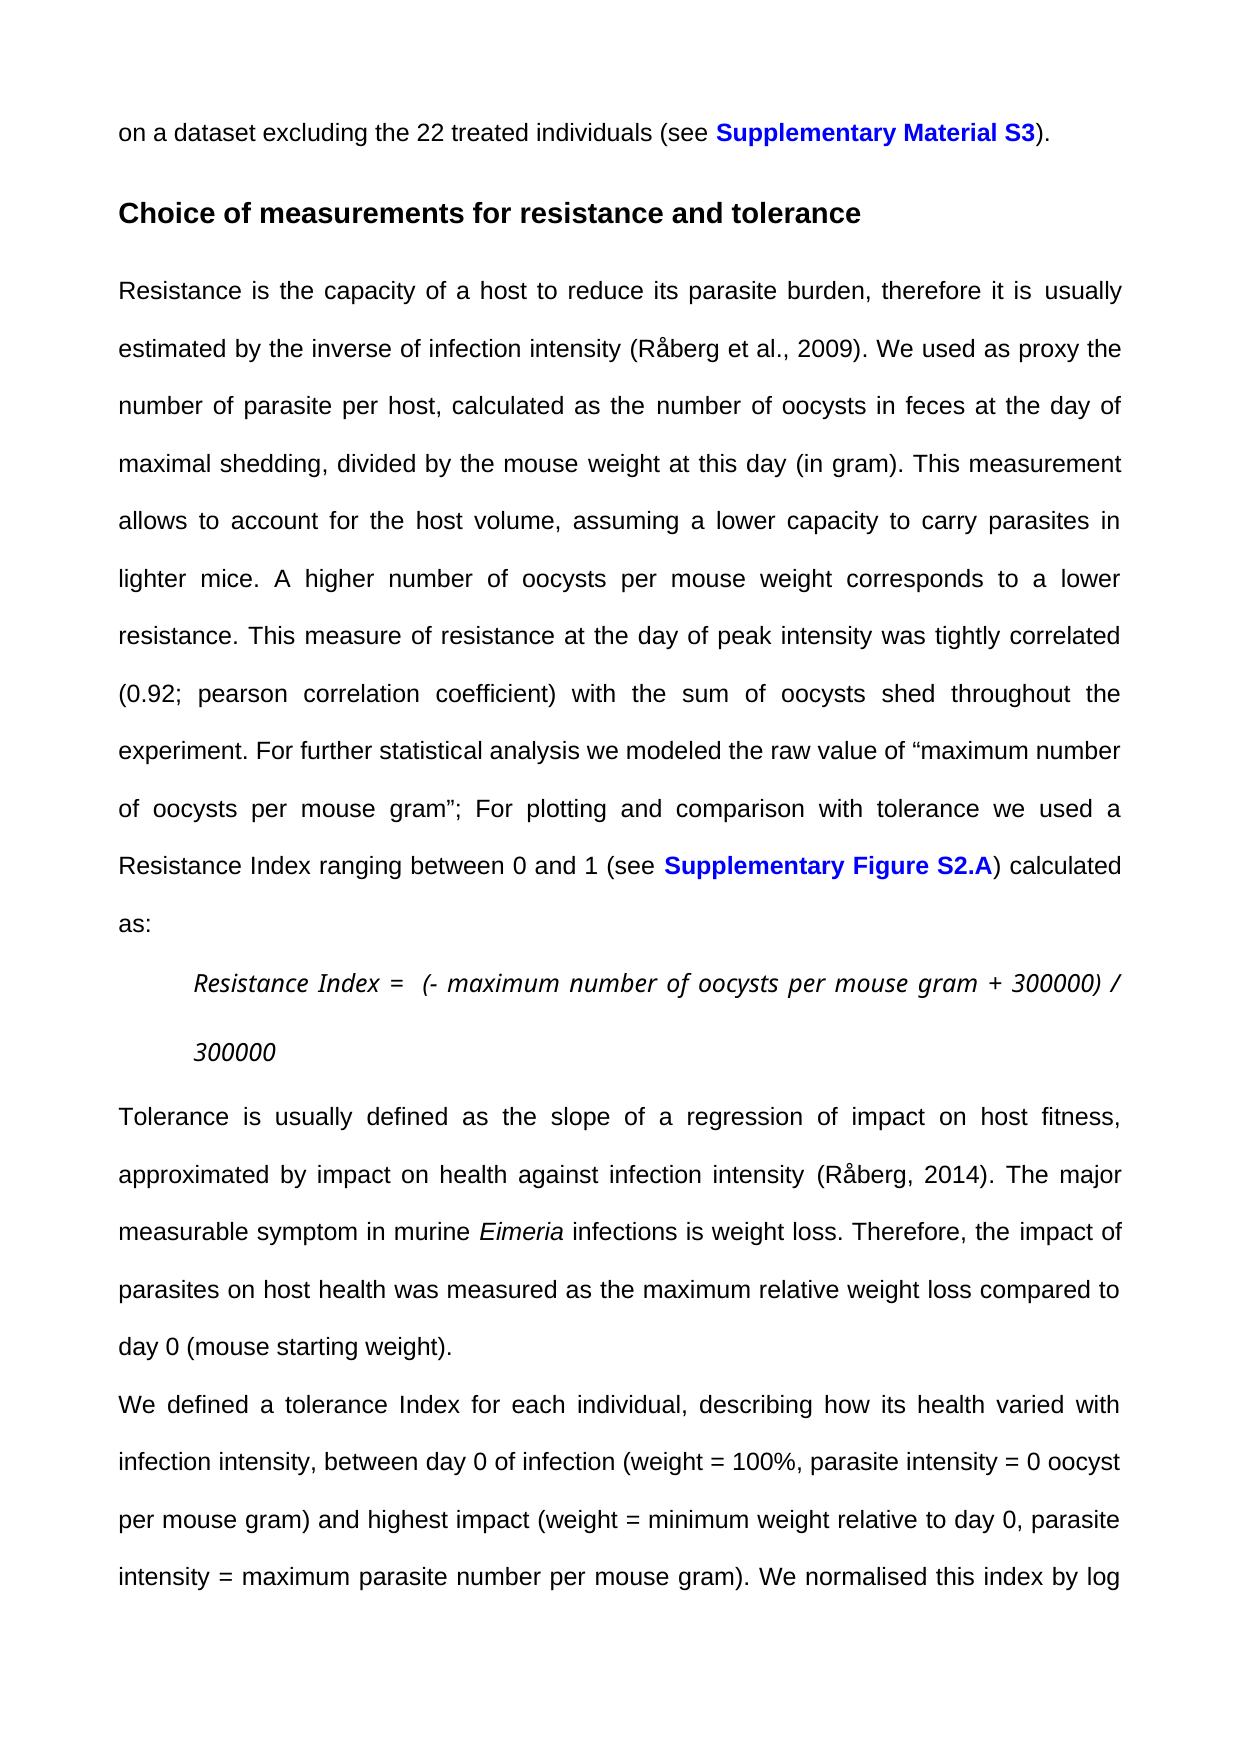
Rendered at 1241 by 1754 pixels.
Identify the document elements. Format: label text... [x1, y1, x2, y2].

text Resistance is the capacity of a host to reduce its parasite burden, therefore it is usually estimated by the inverse of infection intensity (Råberg et al., 2009). We used as proxy the number of parasite per host, calculated as the number of oocysts in feces at the day of maximal shedding, divided by the mouse weight at this day (in gram). This measurement allows to account for the host volume, assuming a lower capacity to carry parasites in lighter mice. A higher number of oocysts per mouse weight corresponds to a lower resistance. This measure of resistance at the day of peak intensity was tightly correlated (0.92; pearson correlation coefficient) with the sum of oocysts shed throughout the experiment. For further statistical analysis we modeled the raw value of “maximum number of oocysts per mouse gram”; For plotting and comparison with tolerance we used a Resistance Index ranging between 0 and 1 (see Supplementary Figure S2.A) calculated as: [118, 276, 1122, 937]
text on a dataset excluding the 22 treated individuals (see Supplementary Material S3). [118, 118, 1122, 147]
text Tolerance is usually defined as the slope of a regression of impact on host fitness, approximated by impact on health against infection intensity (Råberg, 2014). The major measurable symptom in murine Eimeria infections is weight loss. Therefore, the impact of parasites on host health was measured as the maximum relative weight loss compared to day 0 (mouse starting weight). [118, 1102, 1122, 1361]
text Resistance Index = (- maximum number of oocysts per mouse gram + 300000) / 300000 [193, 966, 1122, 1068]
text We defined a tolerance Index for each individual, describing how its health varied with infection intensity, between day 0 of infection (weight = 100%, parasite intensity = 0 oocyst per mouse gram) and highest impact (weight = minimum weight relative to day 0, parasite intensity = maximum parasite number per mouse gram). We normalised this index by log [118, 1390, 1122, 1591]
subtitle Choice of measurements for resistance and tolerance [118, 196, 1122, 230]
